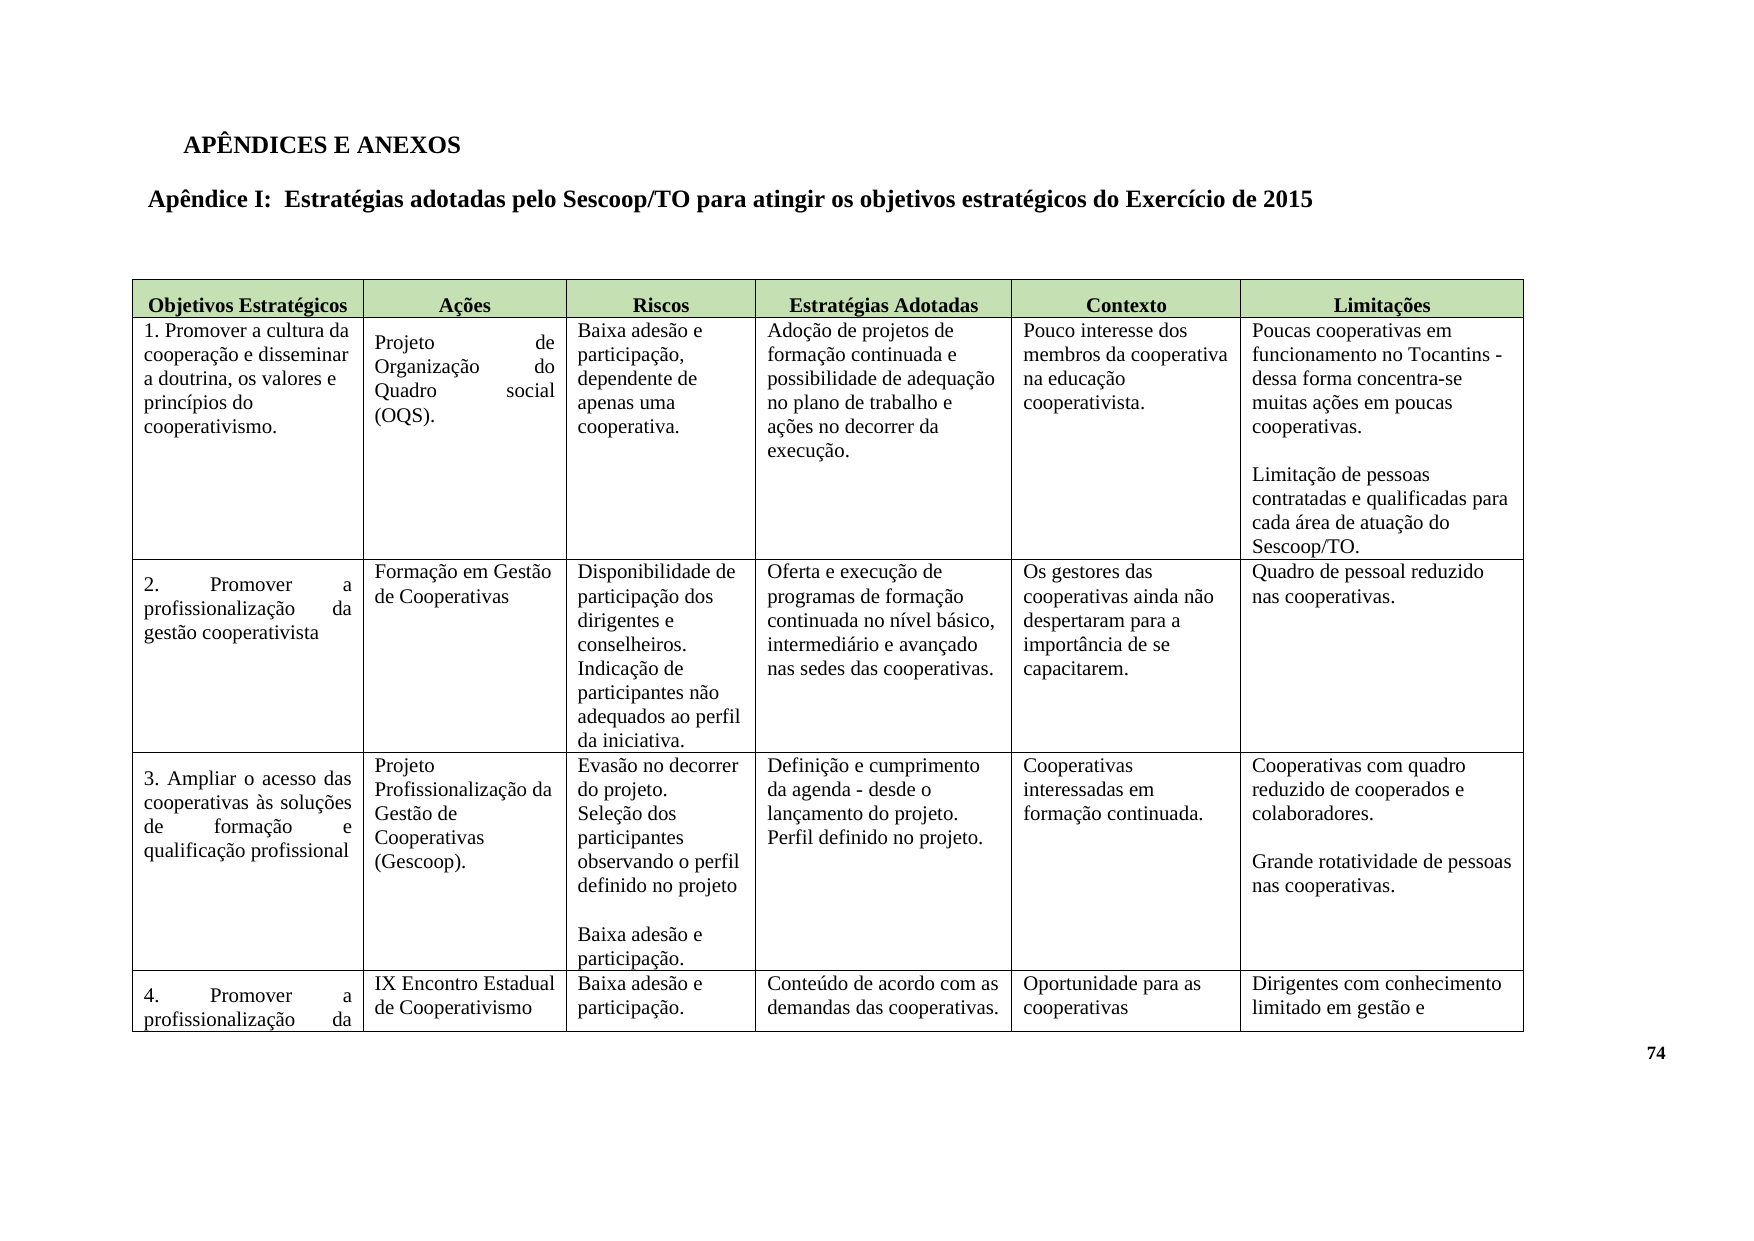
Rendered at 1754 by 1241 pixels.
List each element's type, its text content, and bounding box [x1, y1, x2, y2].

table_header Estratégias Adotadas [756, 280, 1011, 317]
table_cell IX Encontro Estadual de Cooperativismo [364, 971, 566, 1031]
table_cell Os gestores das cooperativas ainda não despertaram para a importância de se capacitarem. [1012, 560, 1240, 752]
table_cell Dirigentes com conhecimento limitado em gestão e [1241, 971, 1523, 1031]
table_cell Cooperativas com quadro reduzido de cooperados e colaboradores. Grande rotatividade de pessoas nas cooperativas. [1241, 753, 1523, 969]
table_cell 2. Promover a profissionalização da gestão cooperativista [133, 560, 363, 752]
table_cell Baixa adesão e participação. [567, 971, 755, 1031]
table_header Contexto [1012, 280, 1240, 317]
table_header Objetivos Estratégicos [133, 280, 363, 317]
table_header Ações [364, 280, 566, 317]
table_header Riscos [567, 280, 755, 317]
table_cell Disponibilidade de participação dos dirigentes e conselheiros. Indicação de participantes não adequados ao perfil da iniciativa. [567, 560, 755, 752]
table_cell Oferta e execução de programas de formação continuada no nível básico, intermediário e avançado nas sedes das cooperativas. [756, 560, 1011, 752]
table_cell Adoção de projetos de formação continuada e possibilidade de adequação no plano de trabalho e ações no decorrer da execução. [756, 318, 1011, 558]
text Apêndice I: Estratégias adotadas pelo Sescoop/TO para atingir os objetivos estratégicos do Exercício de 2015 [148, 184, 1665, 213]
table_cell Formação em Gestão de Cooperativas [364, 560, 566, 752]
table_cell 4. Promover a profissionalização da [133, 971, 363, 1031]
table_cell Conteúdo de acordo com as demandas das cooperativas. [756, 971, 1011, 1031]
table_cell 3. Ampliar o acesso das cooperativas às soluções de formação e qualificação profissional [133, 753, 363, 969]
table_cell Definição e cumprimento da agenda - desde o lançamento do projeto. Perfil definido no projeto. [756, 753, 1011, 969]
table_cell Poucas cooperativas em funcionamento no Tocantins - dessa forma concentra-se muitas ações em poucas cooperativas. Limitação de pessoas contratadas e qualificadas para cada área de atuação do Sescoop/TO. [1241, 318, 1523, 558]
table_cell 1. Promover a cultura da cooperação e disseminar a doutrina, os valores e princípios do cooperativismo. [133, 318, 363, 558]
table_cell Projeto de Organização do Quadro social (OQS). [364, 318, 566, 558]
table_cell Cooperativas interessadas em formação continuada. [1012, 753, 1240, 969]
table_cell Projeto Profissionalização da Gestão de Cooperativas (Gescoop). [364, 753, 566, 969]
table_cell Baixa adesão e participação, dependente de apenas uma cooperativa. [567, 318, 755, 558]
table_cell Evasão no decorrer do projeto. Seleção dos participantes observando o perfil definido no projeto Baixa adesão e participação. [567, 753, 755, 969]
table_cell Quadro de pessoal reduzido nas cooperativas. [1241, 560, 1523, 752]
table_cell Pouco interesse dos membros da cooperativa na educação cooperativista. [1012, 318, 1240, 558]
table_cell Oportunidade para as cooperativas [1012, 971, 1240, 1031]
table_header Limitações [1241, 280, 1523, 317]
subtitle APÊNDICES E ANEXOS [183, 131, 1665, 159]
